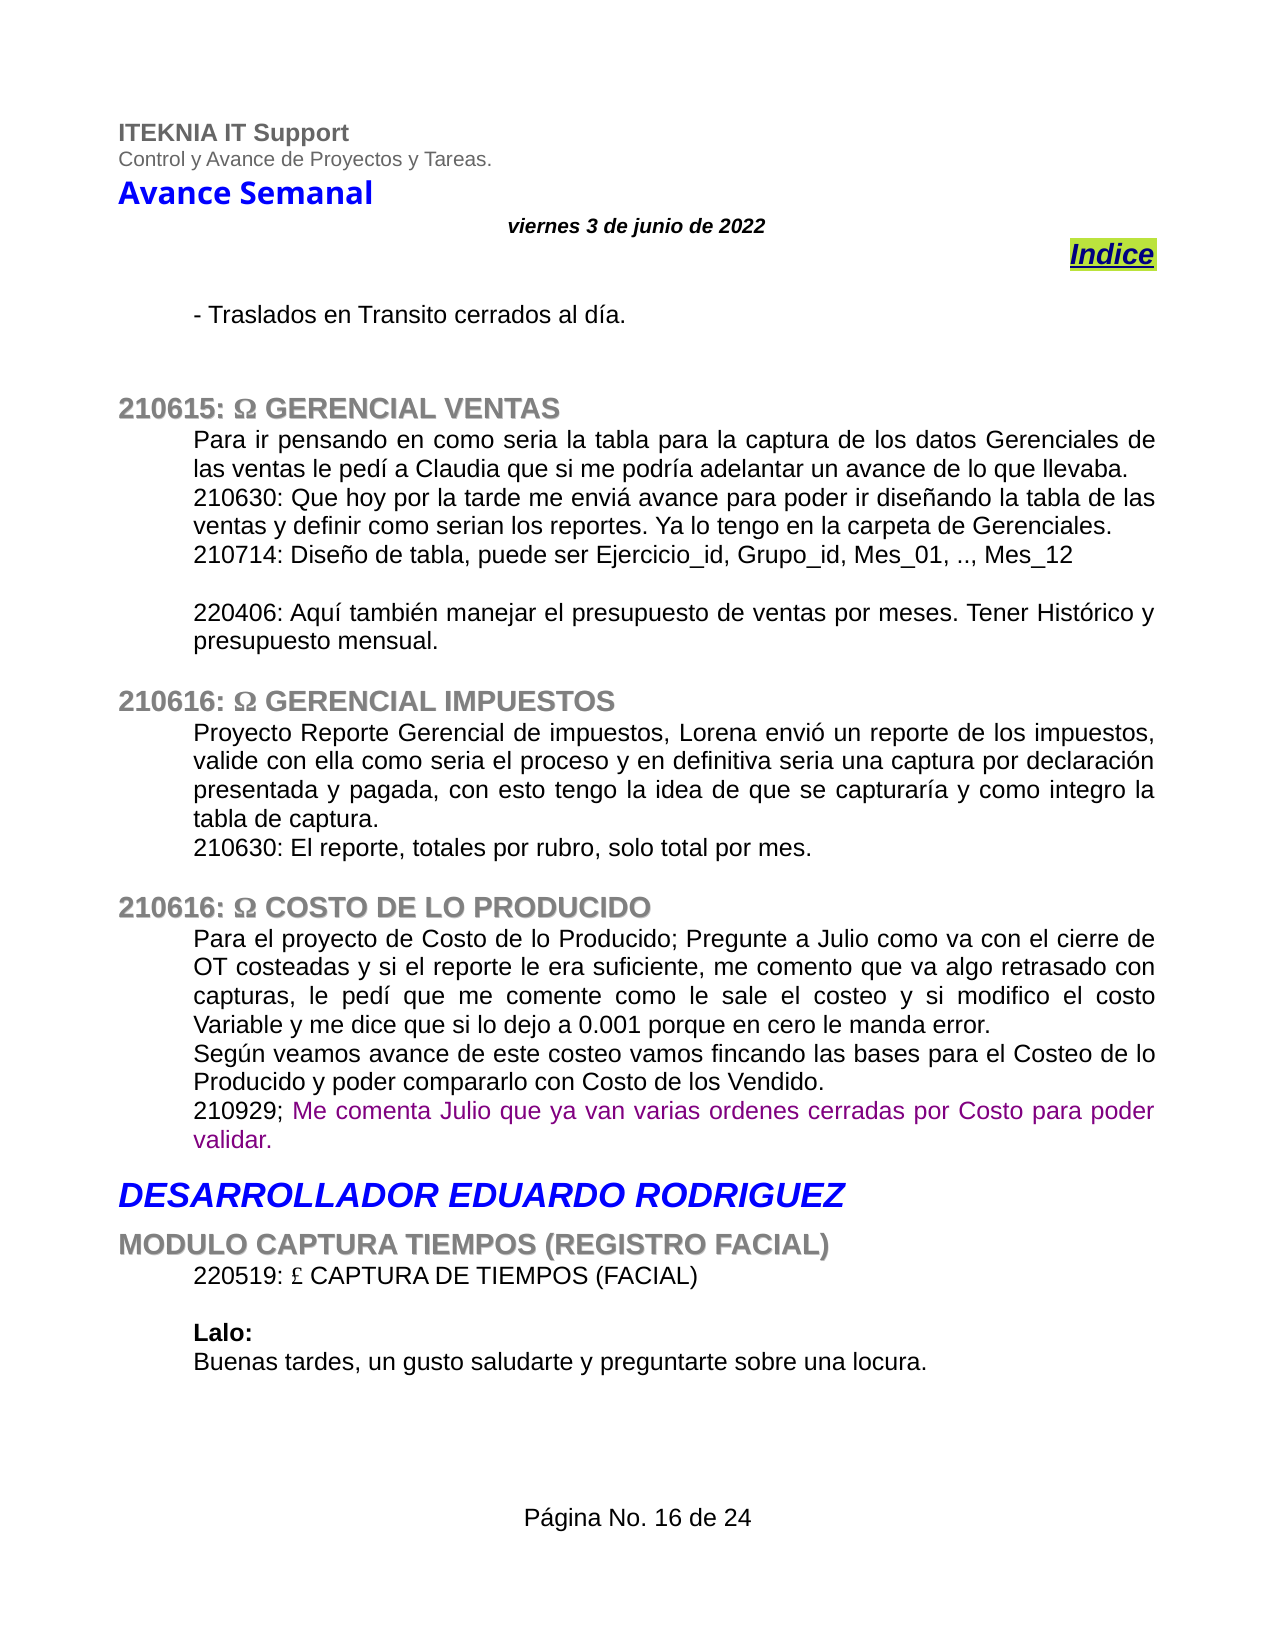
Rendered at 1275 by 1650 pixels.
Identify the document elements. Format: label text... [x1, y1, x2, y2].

text 220406: Aquí también manejar el presupuesto de ventas por meses. Tener Histórico y presupuesto mensual. [193, 598, 1157, 655]
text 210630: Que hoy por la tarde me enviá avance para poder ir diseñando la tabla de las ventas y definir como serian los reportes. Ya lo tengo en la carpeta de Gerenciales. [193, 483, 1157, 540]
subtitle MODULO CAPTURA TIEMPOS (REGISTRO FACIAL) [118, 1227, 1157, 1261]
text 210714: Diseño de tabla, puede ser Ejercicio_id, Grupo_id, Mes_01, .., Mes_12 [193, 540, 1157, 569]
text Lalo: [193, 1318, 1157, 1347]
text Proyecto Reporte Gerencial de impuestos, Lorena envió un reporte de los impuestos, valide con ella como seria el proceso y en definitiva seria una captura por declaración presentada y pagada, con esto tengo la idea de que se capturaría y como integro la tabla de captura. [193, 717, 1157, 832]
subtitle DESARROLLADOR EDUARDO RODRIGUEZ [118, 1174, 1157, 1215]
text Para el proyecto de Costo de lo Producido; Pregunte a Julio como va con el cierre de OT costeadas y si el reporte le era suficiente, me comento que va algo retrasado con capturas, le pedí que me comente como le sale el costeo y si modifico el costo Variable y me dice que si lo dejo a 0.001 porque en cero le manda error. [193, 924, 1157, 1039]
subtitle 210616: Ω COSTO DE LO PRODUCIDO [118, 890, 1157, 924]
text 210929; Me comenta Julio que ya van varias ordenes cerradas por Costo para poder validar. [193, 1096, 1157, 1154]
text Buenas tardes, un gusto saludarte y preguntarte sobre una locura. [193, 1347, 1157, 1376]
text Para ir pensando en como seria la tabla para la captura de los datos Gerenciales de las ventas le pedí a Claudia que si me podría adelantar un avance de lo que llevaba. [193, 425, 1157, 483]
text 220519: £ CAPTURA DE TIEMPOS (FACIAL) [193, 1261, 1157, 1289]
subtitle 210616: Ω GERENCIAL IMPUESTOS [118, 684, 1157, 717]
text Según veamos avance de este costeo vamos fincando las bases para el Costeo de lo Producido y poder compararlo con Costo de los Vendido. [193, 1039, 1157, 1096]
subtitle 210615: Ω GERENCIAL VENTAS [118, 391, 1157, 425]
text 210630: El reporte, totales por rubro, solo total por mes. [193, 832, 1157, 861]
text - Traslados en Transito cerrados al día. [193, 300, 1157, 329]
